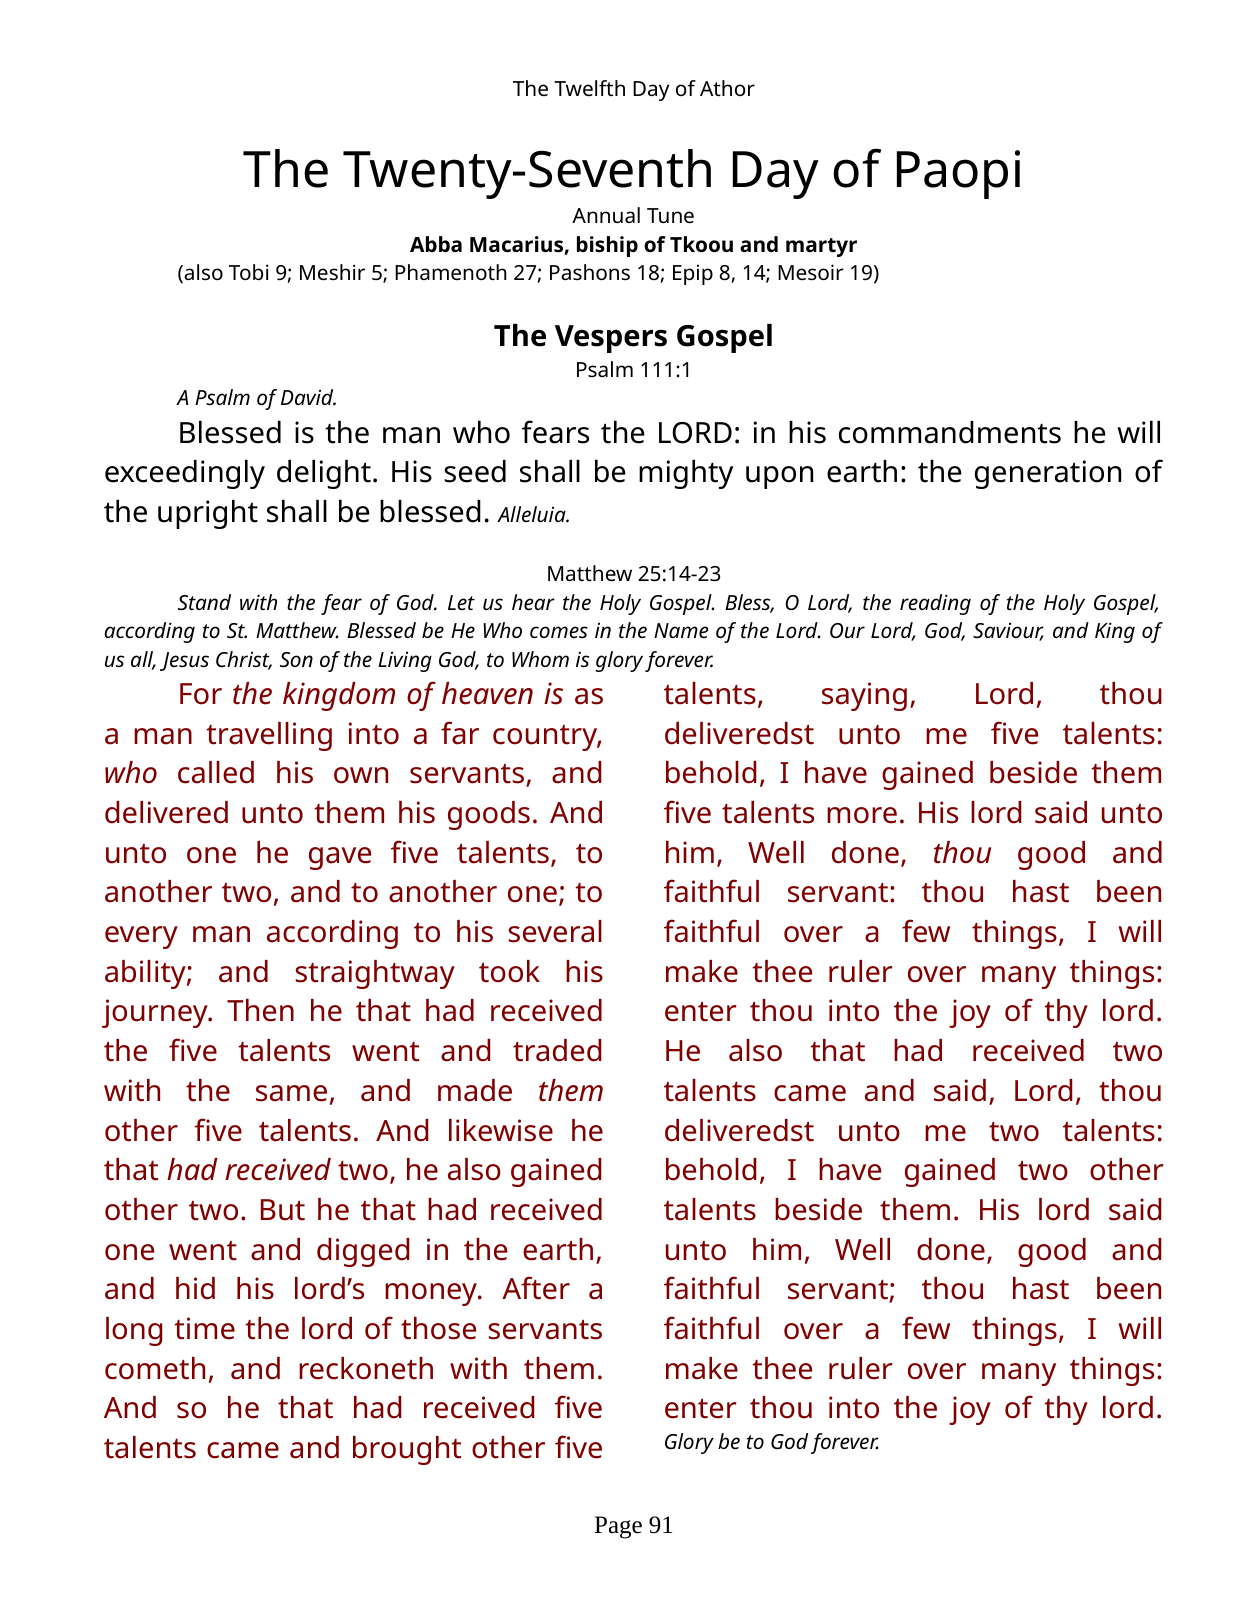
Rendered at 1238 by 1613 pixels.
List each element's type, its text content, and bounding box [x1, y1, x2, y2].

text (also Tobi 9; Meshir 5; Phamenoth 27; Pashons 18; Epip 8, 14; Mesoir 19) [103, 258, 1164, 287]
text A Psalm of David. [103, 383, 1164, 412]
text The Twenty-Seventh Day of Paopi [103, 133, 1164, 202]
text The Twelfth Day of Athor [102, 74, 1165, 102]
text The Vespers Gospel [103, 315, 1164, 355]
text talents, saying, Lord, thou deliveredst unto me five talents: behold, I have gained beside them five talents more. His lord said unto him, Well done, thou good and faithful servant: thou hast been faithful over a few things, I will make thee ruler over many things: enter thou into the joy of thy lord. He also that had received two talents came and said, Lord, thou deliveredst unto me two talents: behold, I have gained two other talents beside them. His lord said unto him, Well done, good and faithful servant; thou hast been faithful over a few things, I will make thee ruler over many things: enter thou into the joy of thy lord. Glory be to God forever. [663, 673, 1164, 1456]
text Abba Macarius, biship of Tkoou and martyr [103, 230, 1164, 258]
text Blessed is the man who fears the LORD: in his commandments he will exceedingly delight. His seed shall be mighty upon earth: the generation of the upright shall be blessed. Alleluia. [103, 412, 1164, 531]
text Annual Tune [103, 202, 1164, 230]
text Stand with the fear of God. Let us hear the Holy Gospel. Bless, O Lord, the reading of the Holy Gospel, according to St. Matthew. Blessed be He Who comes in the Name of the Lord. Our Lord, God, Saviour, and King of us all, Jesus Christ, Son of the Living God, to Whom is glory forever. [103, 588, 1164, 673]
text For the kingdom of heaven is as a man travelling into a far country, who called his own servants, and delivered unto them his goods. And unto one he gave five talents, to another two, and to another one; to every man according to his several ability; and straightway took his journey. Then he that had received the five talents went and traded with the same, and made them other five talents. And likewise he that had received two, he also gained other two. But he that had received one went and digged in the earth, and hid his lord’s money. After a long time the lord of those servants cometh, and reckoneth with them. And so he that had received five talents came and brought other five [103, 673, 604, 1467]
text Matthew 25:14-23 [103, 559, 1164, 588]
text Psalm 111:1 [103, 355, 1164, 383]
